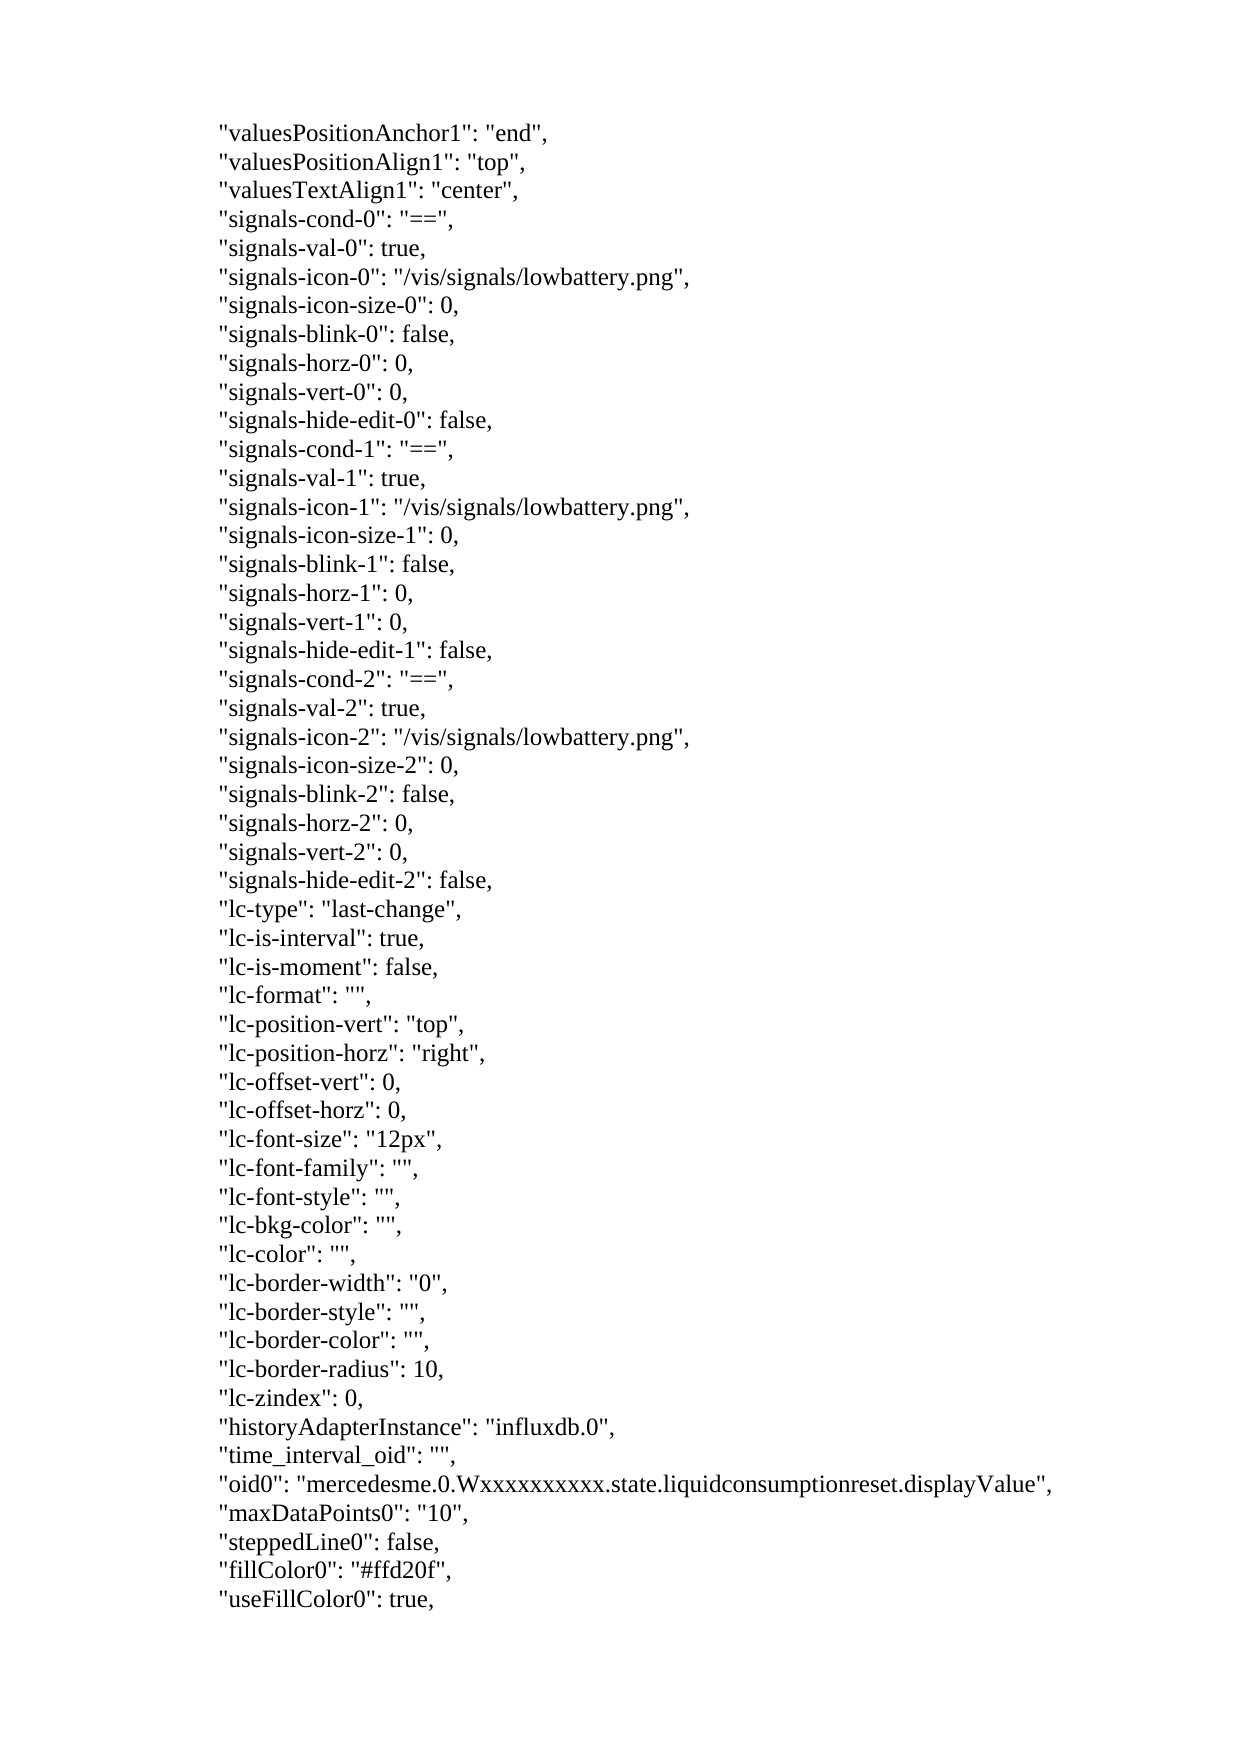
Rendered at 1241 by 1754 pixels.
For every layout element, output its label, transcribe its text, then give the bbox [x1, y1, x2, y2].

text "signals-icon-0": "/vis/signals/lowbattery.png", [118, 262, 1122, 291]
text "time_interval_oid": "", [118, 1441, 1122, 1469]
text "lc-offset-vert": 0, [118, 1067, 1122, 1096]
text "lc-border-radius": 10, [118, 1354, 1122, 1383]
text "lc-zindex": 0, [118, 1383, 1122, 1412]
text "historyAdapterInstance": "influxdb.0", [118, 1412, 1122, 1441]
text "signals-cond-0": "==", [118, 204, 1122, 233]
text "signals-vert-1": 0, [118, 607, 1122, 636]
text "signals-icon-2": "/vis/signals/lowbattery.png", [118, 722, 1122, 751]
text "signals-blink-1": false, [118, 549, 1122, 578]
text "lc-type": "last-change", [118, 894, 1122, 923]
text "lc-font-family": "", [118, 1153, 1122, 1182]
text "maxDataPoints0": "10", [118, 1498, 1122, 1527]
text "signals-cond-2": "==", [118, 664, 1122, 693]
text "lc-color": "", [118, 1239, 1122, 1268]
text "signals-icon-size-2": 0, [118, 751, 1122, 779]
text "signals-hide-edit-1": false, [118, 636, 1122, 664]
text "signals-blink-0": false, [118, 319, 1122, 348]
text "lc-position-vert": "top", [118, 1009, 1122, 1038]
text "signals-val-2": true, [118, 693, 1122, 722]
text "signals-horz-1": 0, [118, 578, 1122, 607]
text "signals-icon-size-0": 0, [118, 291, 1122, 319]
text "oid0": "mercedesme.0.Wxxxxxxxxxx.state.liquidconsumptionreset.displayValue", [118, 1469, 1122, 1498]
text "lc-border-color": "", [118, 1326, 1122, 1354]
text "signals-vert-2": 0, [118, 837, 1122, 866]
text "signals-val-0": true, [118, 233, 1122, 262]
text "lc-position-horz": "right", [118, 1038, 1122, 1067]
text "signals-icon-1": "/vis/signals/lowbattery.png", [118, 492, 1122, 521]
text "signals-vert-0": 0, [118, 377, 1122, 406]
text "lc-border-width": "0", [118, 1268, 1122, 1297]
text "lc-font-style": "", [118, 1182, 1122, 1211]
text "signals-hide-edit-2": false, [118, 866, 1122, 894]
text "signals-blink-2": false, [118, 779, 1122, 808]
text "signals-horz-0": 0, [118, 348, 1122, 377]
text "signals-icon-size-1": 0, [118, 521, 1122, 549]
text "fillColor0": "#ffd20f", [118, 1556, 1122, 1584]
text "useFillColor0": true, [118, 1584, 1122, 1613]
text "signals-horz-2": 0, [118, 808, 1122, 837]
text "signals-val-1": true, [118, 463, 1122, 492]
text "steppedLine0": false, [118, 1527, 1122, 1556]
text "lc-is-moment": false, [118, 952, 1122, 981]
text "signals-hide-edit-0": false, [118, 406, 1122, 434]
text "lc-offset-horz": 0, [118, 1096, 1122, 1124]
text "signals-cond-1": "==", [118, 434, 1122, 463]
text "valuesTextAlign1": "center", [118, 176, 1122, 204]
text "lc-border-style": "", [118, 1297, 1122, 1326]
text "lc-bkg-color": "", [118, 1211, 1122, 1239]
text "valuesPositionAlign1": "top", [118, 147, 1122, 176]
text "valuesPositionAnchor1": "end", [118, 118, 1122, 147]
text "lc-is-interval": true, [118, 923, 1122, 952]
text "lc-format": "", [118, 981, 1122, 1009]
text "lc-font-size": "12px", [118, 1124, 1122, 1153]
